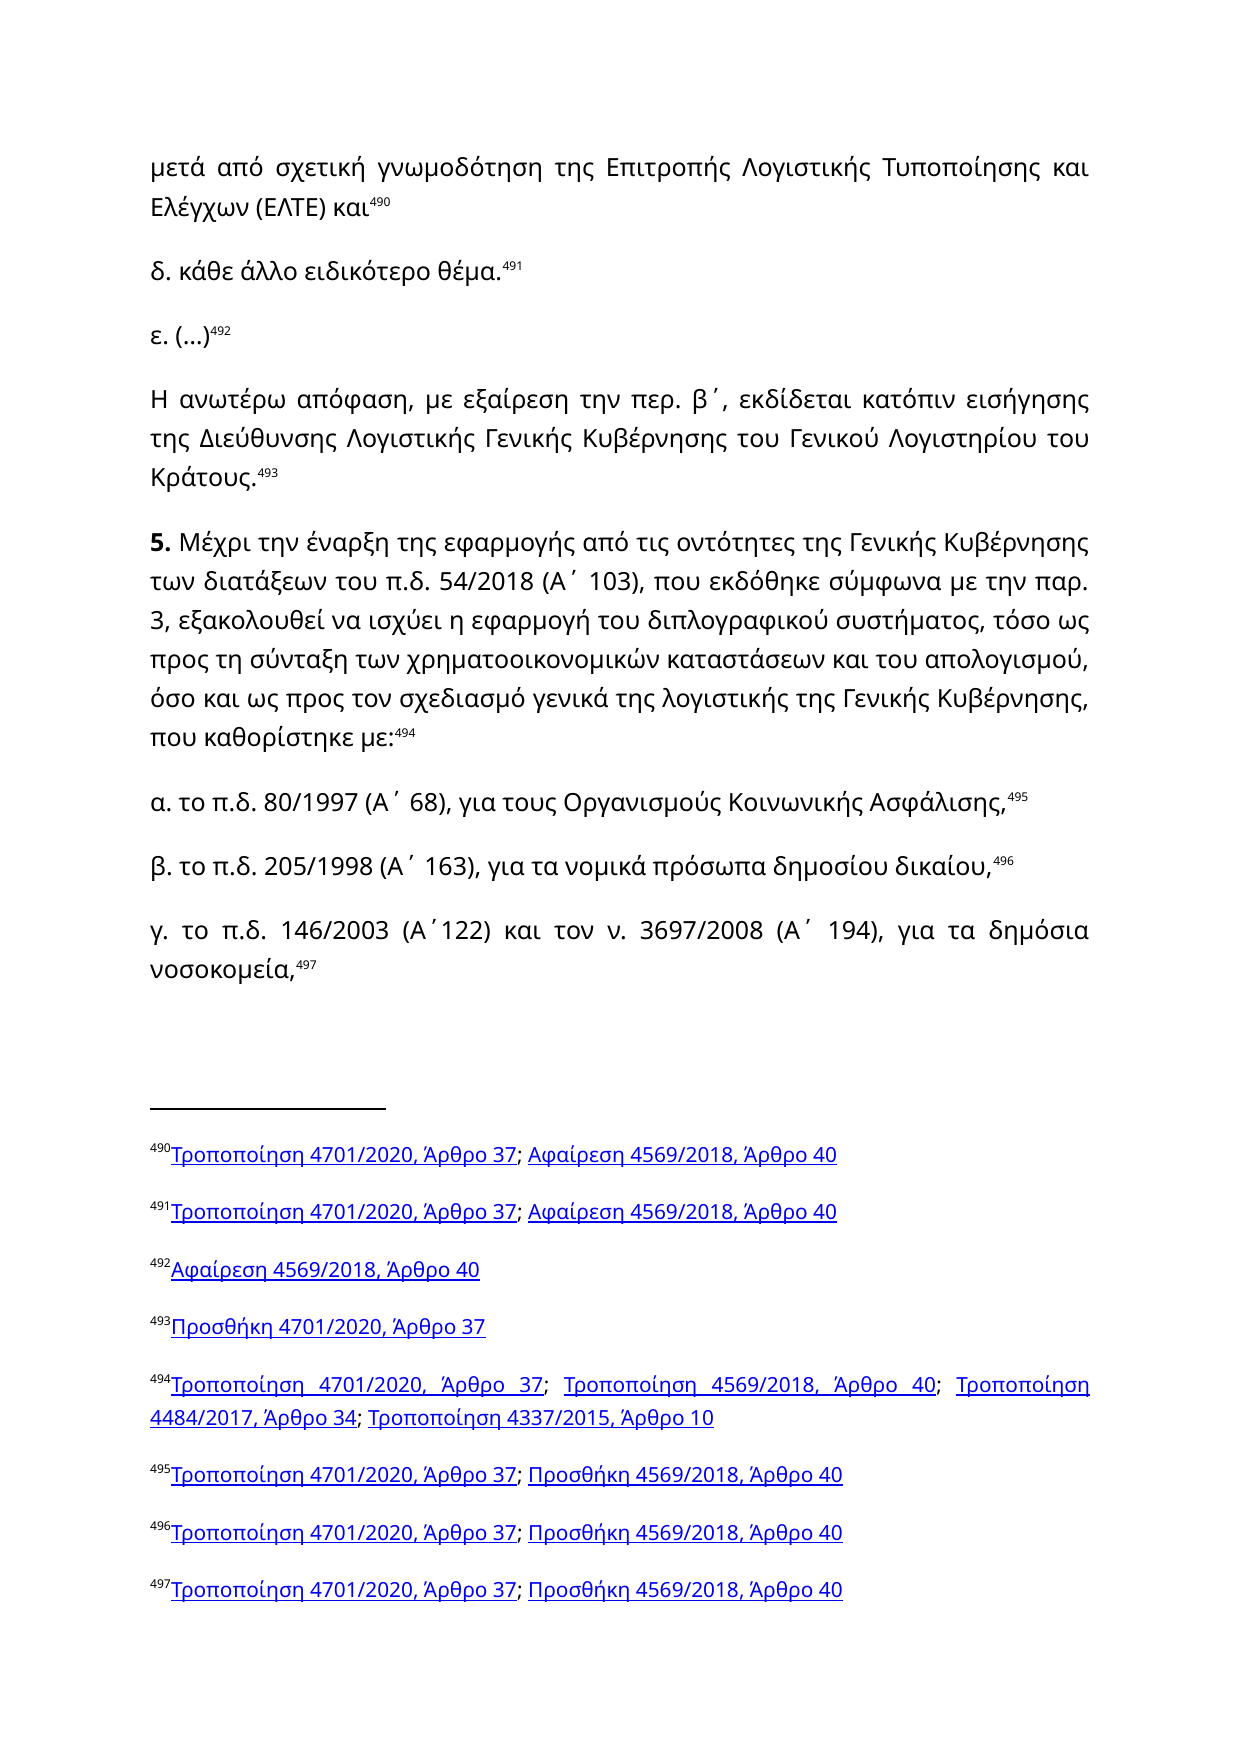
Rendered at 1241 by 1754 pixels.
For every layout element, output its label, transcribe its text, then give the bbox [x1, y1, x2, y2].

text δ. κάθε άλλο ειδικότερο θέμα. [150, 253, 1090, 287]
text β. το π.δ. 205/1998 (Α΄ 163), για τα νομικά πρόσωπα δημοσίου δικαίου, [150, 848, 1090, 882]
text ε. (…) [150, 317, 1090, 352]
text Τροποποίηση 4701/2020, Άρθρο 37; Προσθήκη 4569/2018, Άρθρο 40 [150, 1576, 1090, 1604]
text γ. το π.δ. 146/2003 (Α΄122) και τον ν. 3697/2008 (Α΄ 194), για τα δημόσια νοσοκομεία, [150, 912, 1090, 986]
text α. το π.δ. 80/1997 (Α΄ 68), για τους Οργανισμούς Κοινωνικής Ασφάλισης, [150, 784, 1090, 818]
text μετά από σχετική γνωμοδότηση της Επιτροπής Λογιστικής Τυποποίησης και Ελέγχων (ΕΛΤΕ) και [150, 150, 1090, 223]
text Τροποποίηση 4701/2020, Άρθρο 37; Τροποποίηση 4569/2018, Άρθρο 40; Τροποποίηση 4484/2017, Άρθρο 34; Τροποποίηση 4337/2015, Άρθρο 10 [150, 1370, 1090, 1431]
text Προσθήκη 4701/2020, Άρθρο 37 [150, 1312, 1090, 1341]
text Τροποποίηση 4701/2020, Άρθρο 37; Προσθήκη 4569/2018, Άρθρο 40 [150, 1460, 1090, 1489]
text Τροποποίηση 4701/2020, Άρθρο 37; Αφαίρεση 4569/2018, Άρθρο 40 [150, 1197, 1090, 1226]
text 5. Μέχρι την έναρξη της εφαρμογής από τις οντότητες της Γενικής Κυβέρνησης των διατάξεων του π.δ. 54/2018 (Α΄ 103), που εκδόθηκε σύμφωνα με την παρ. 3, εξακολουθεί να ισχύει η εφαρμογή του διπλογραφικού συστήματος, τόσο ως προς τη σύνταξη των χρηματοοικονομικών καταστάσεων και του απολογισμού, όσο και ως προς τον σχεδιασμό γενικά της λογιστικής της Γενικής Κυβέρνησης, που καθορίστηκε με: [150, 524, 1090, 754]
text Τροποποίηση 4701/2020, Άρθρο 37; Προσθήκη 4569/2018, Άρθρο 40 [150, 1518, 1090, 1546]
text Αφαίρεση 4569/2018, Άρθρο 40 [150, 1255, 1090, 1283]
text Τροποποίηση 4701/2020, Άρθρο 37; Αφαίρεση 4569/2018, Άρθρο 40 [150, 1140, 1090, 1168]
text Η ανωτέρω απόφαση, με εξαίρεση την περ. β΄, εκδίδεται κατόπιν εισήγησης της Διεύθυνσης Λογιστικής Γενικής Κυβέρνησης του Γενικού Λογιστηρίου του Κράτους. [150, 382, 1090, 494]
